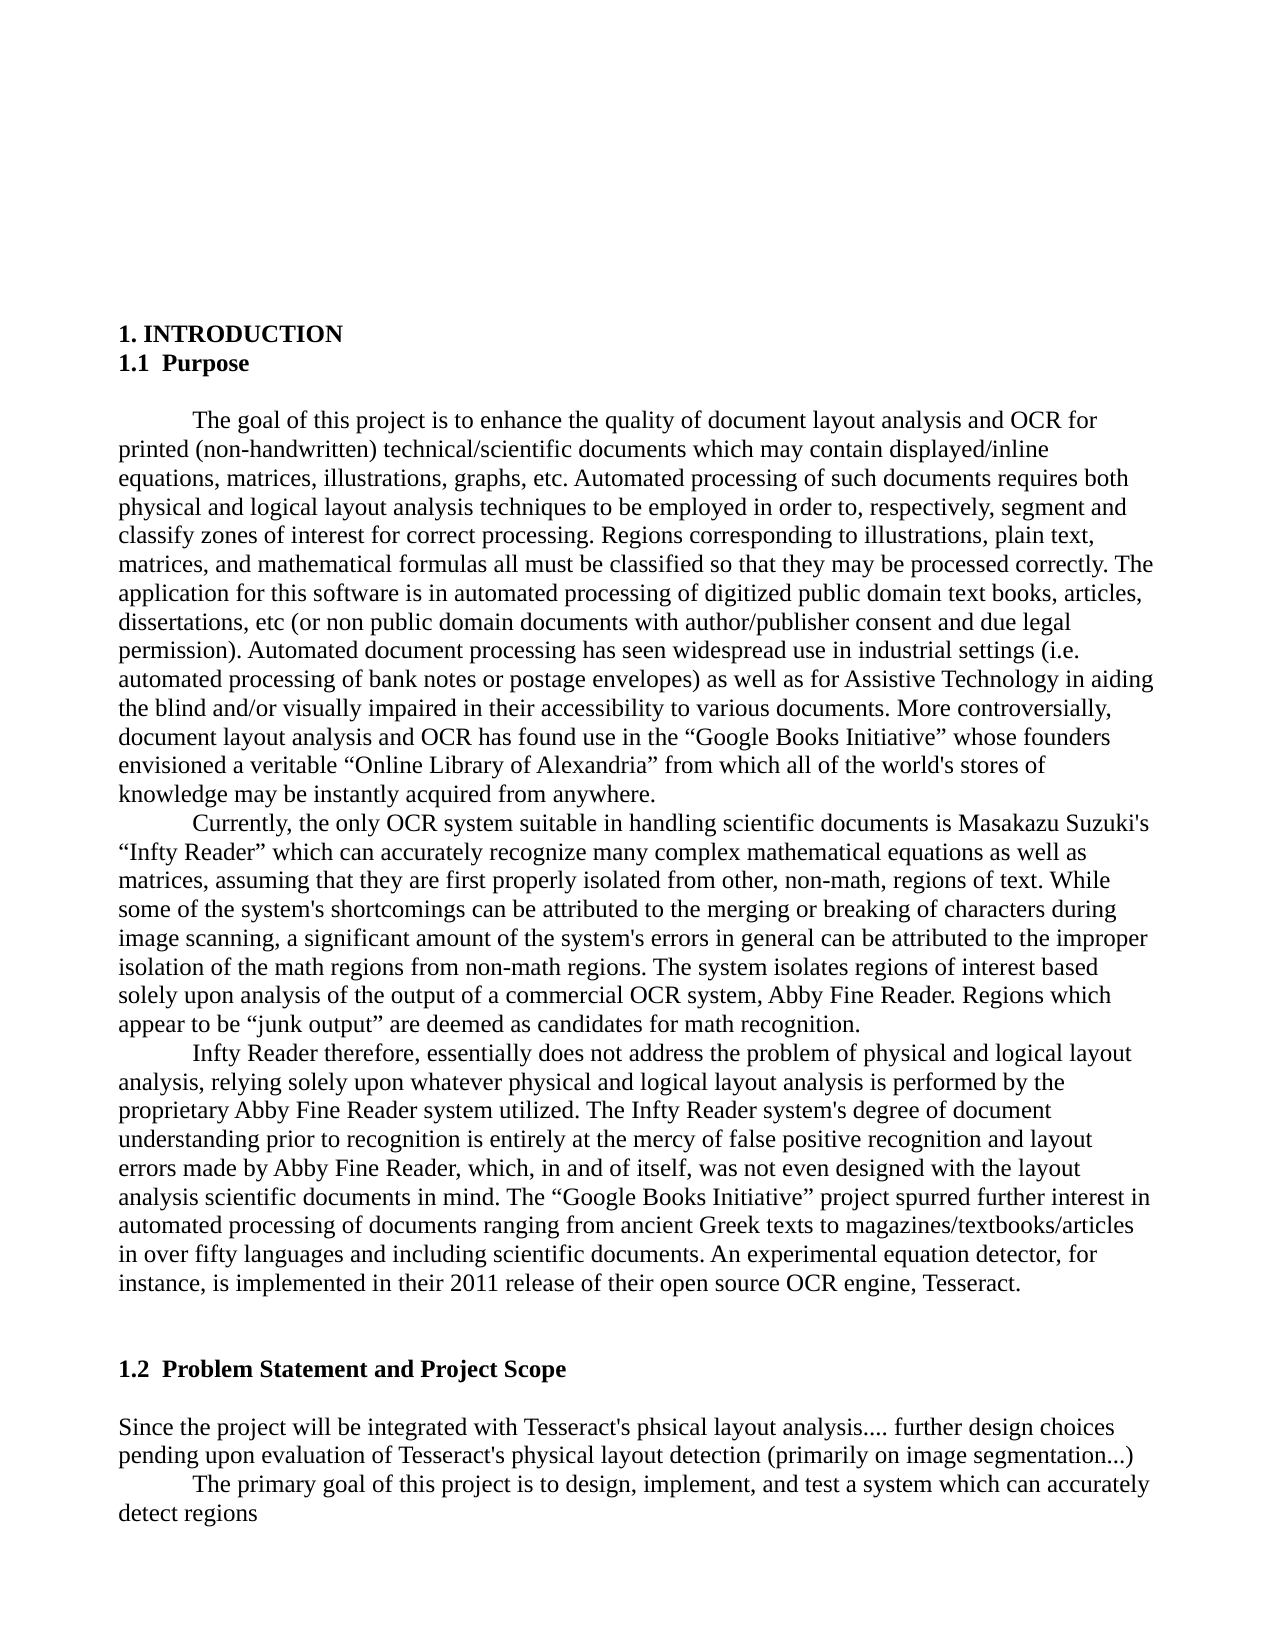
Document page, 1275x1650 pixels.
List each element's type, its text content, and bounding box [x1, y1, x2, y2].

text The goal of this project is to enhance the quality of document layout analysis and OCR for printed (non-handwritten) technical/scientific documents which may contain displayed/inline equations, matrices, illustrations, graphs, etc. Automated processing of such documents requires both physical and logical layout analysis techniques to be employed in order to, respectively, segment and classify zones of interest for correct processing. Regions corresponding to illustrations, plain text, matrices, and mathematical formulas all must be classified so that they may be processed correctly. The application for this software is in automated processing of digitized public domain text books, articles, dissertations, etc (or non public domain documents with author/publisher consent and due legal permission). Automated document processing has seen widespread use in industrial settings (i.e. automated processing of bank notes or postage envelopes) as well as for Assistive Technology in aiding the blind and/or visually impaired in their accessibility to various documents. More controversially, document layout analysis and OCR has found use in the “Google Books Initiative” whose founders envisioned a veritable “Online Library of Alexandria” from which all of the world's stores of knowledge may be instantly acquired from anywhere. [118, 406, 1157, 808]
text Infty Reader therefore, essentially does not address the problem of physical and logical layout analysis, relying solely upon whatever physical and logical layout analysis is performed by the proprietary Abby Fine Reader system utilized. The Infty Reader system's degree of document understanding prior to recognition is entirely at the mercy of false positive recognition and layout errors made by Abby Fine Reader, which, in and of itself, was not even designed with the layout analysis scientific documents in mind. The “Google Books Initiative” project spurred further interest in automated processing of documents ranging from ancient Greek texts to magazines/textbooks/articles in over fifty languages and including scientific documents. An experimental equation detector, for instance, is implemented in their 2011 release of their open source OCR engine, Tesseract. [118, 1038, 1157, 1297]
text 1.2 Problem Statement and Project Scope [118, 1354, 1157, 1383]
text Currently, the only OCR system suitable in handling scientific documents is Masakazu Suzuki's “Infty Reader” which can accurately recognize many complex mathematical equations as well as matrices, assuming that they are first properly isolated from other, non-math, regions of text. While some of the system's shortcomings can be attributed to the merging or breaking of characters during image scanning, a significant amount of the system's errors in general can be attributed to the improper isolation of the math regions from non-math regions. The system isolates regions of interest based solely upon analysis of the output of a commercial OCR system, Abby Fine Reader. Regions which appear to be “junk output” are deemed as candidates for math recognition. [118, 808, 1157, 1038]
text 1. INTRODUCTION [118, 319, 1157, 348]
text 1.1 Purpose [118, 348, 1157, 377]
text Since the project will be integrated with Tesseract's phsical layout analysis.... further design choices pending upon evaluation of Tesseract's physical layout detection (primarily on image segmentation...) [118, 1412, 1157, 1469]
text The primary goal of this project is to design, implement, and test a system which can accurately detect regions [118, 1469, 1157, 1527]
